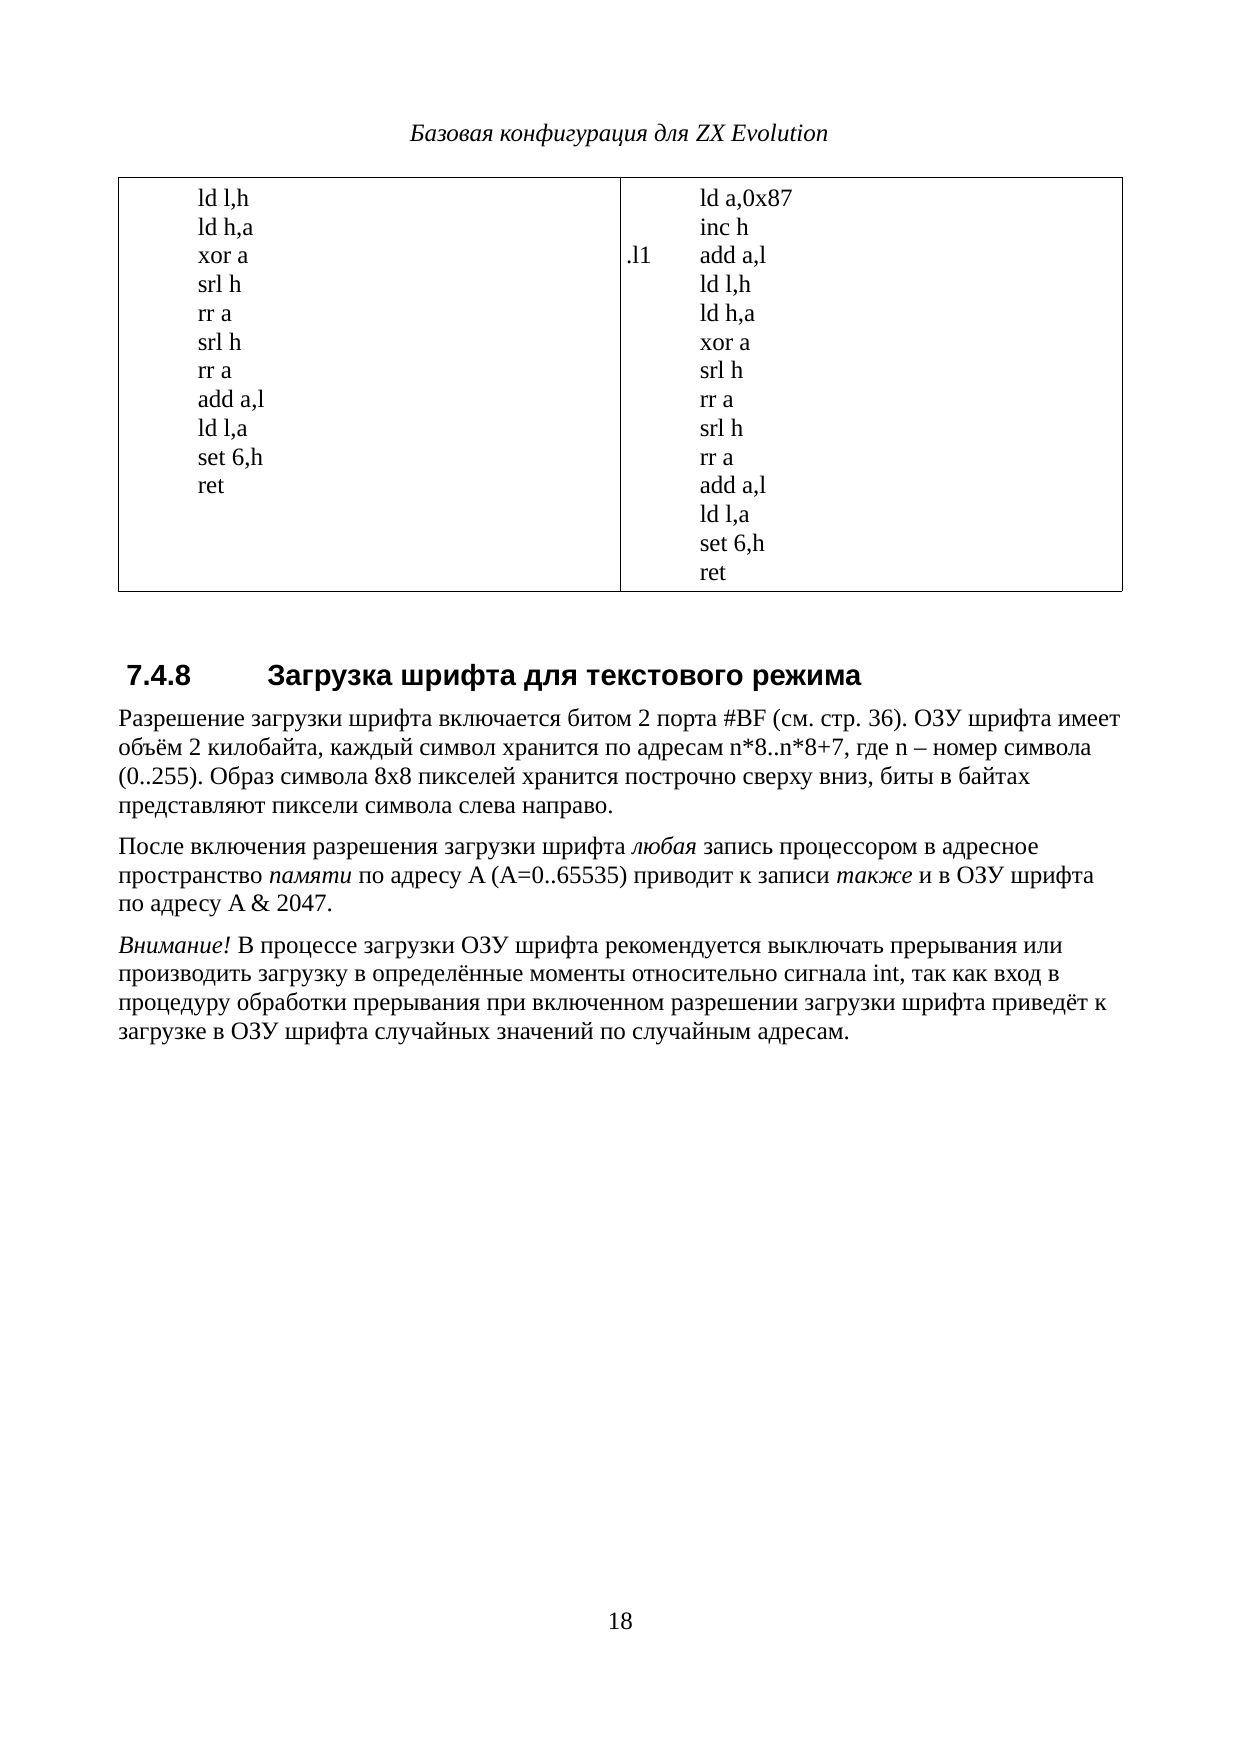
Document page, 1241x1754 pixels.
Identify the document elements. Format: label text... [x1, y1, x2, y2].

text Внимание! В процессе загрузки ОЗУ шрифта рекомендуется выключать прерывания или производить загрузку в определённые моменты относительно сигнала int, так как вход в процедуру обработки прерывания при включенном разрешении загрузки шрифта приведёт к загрузке в ОЗУ шрифта случайных значений по случайным адресам. [118, 930, 1122, 1045]
table_header ld a,0x87 inc h .l1 add a,l ld l,h ld h,a xor a srl h rr a srl h rr a add a,l ld l,a set 6,h ret [621, 178, 1122, 591]
table_header ld l,h ld h,a xor a srl h rr a srl h rr a add a,l ld l,a set 6,h ret [119, 178, 620, 591]
subtitle Загрузка шрифта для текстового режима [118, 657, 1122, 691]
text После включения разрешения загрузки шрифта любая запись процессором в адресное пространство памяти по адресу A (A=0..65535) приводит к записи также и в ОЗУ шрифта по адресу A & 2047. [118, 831, 1122, 917]
text Разрешение загрузки шрифта включается битом 2 порта #BF (см. стр. 36). ОЗУ шрифта имеет объём 2 килобайта, каждый символ хранится по адресам n*8..n*8+7, где n – номер символа (0..255). Образ символа 8х8 пикселей хранится построчно сверху вниз, биты в байтах представляют пиксели символа слева направо. [118, 703, 1122, 818]
